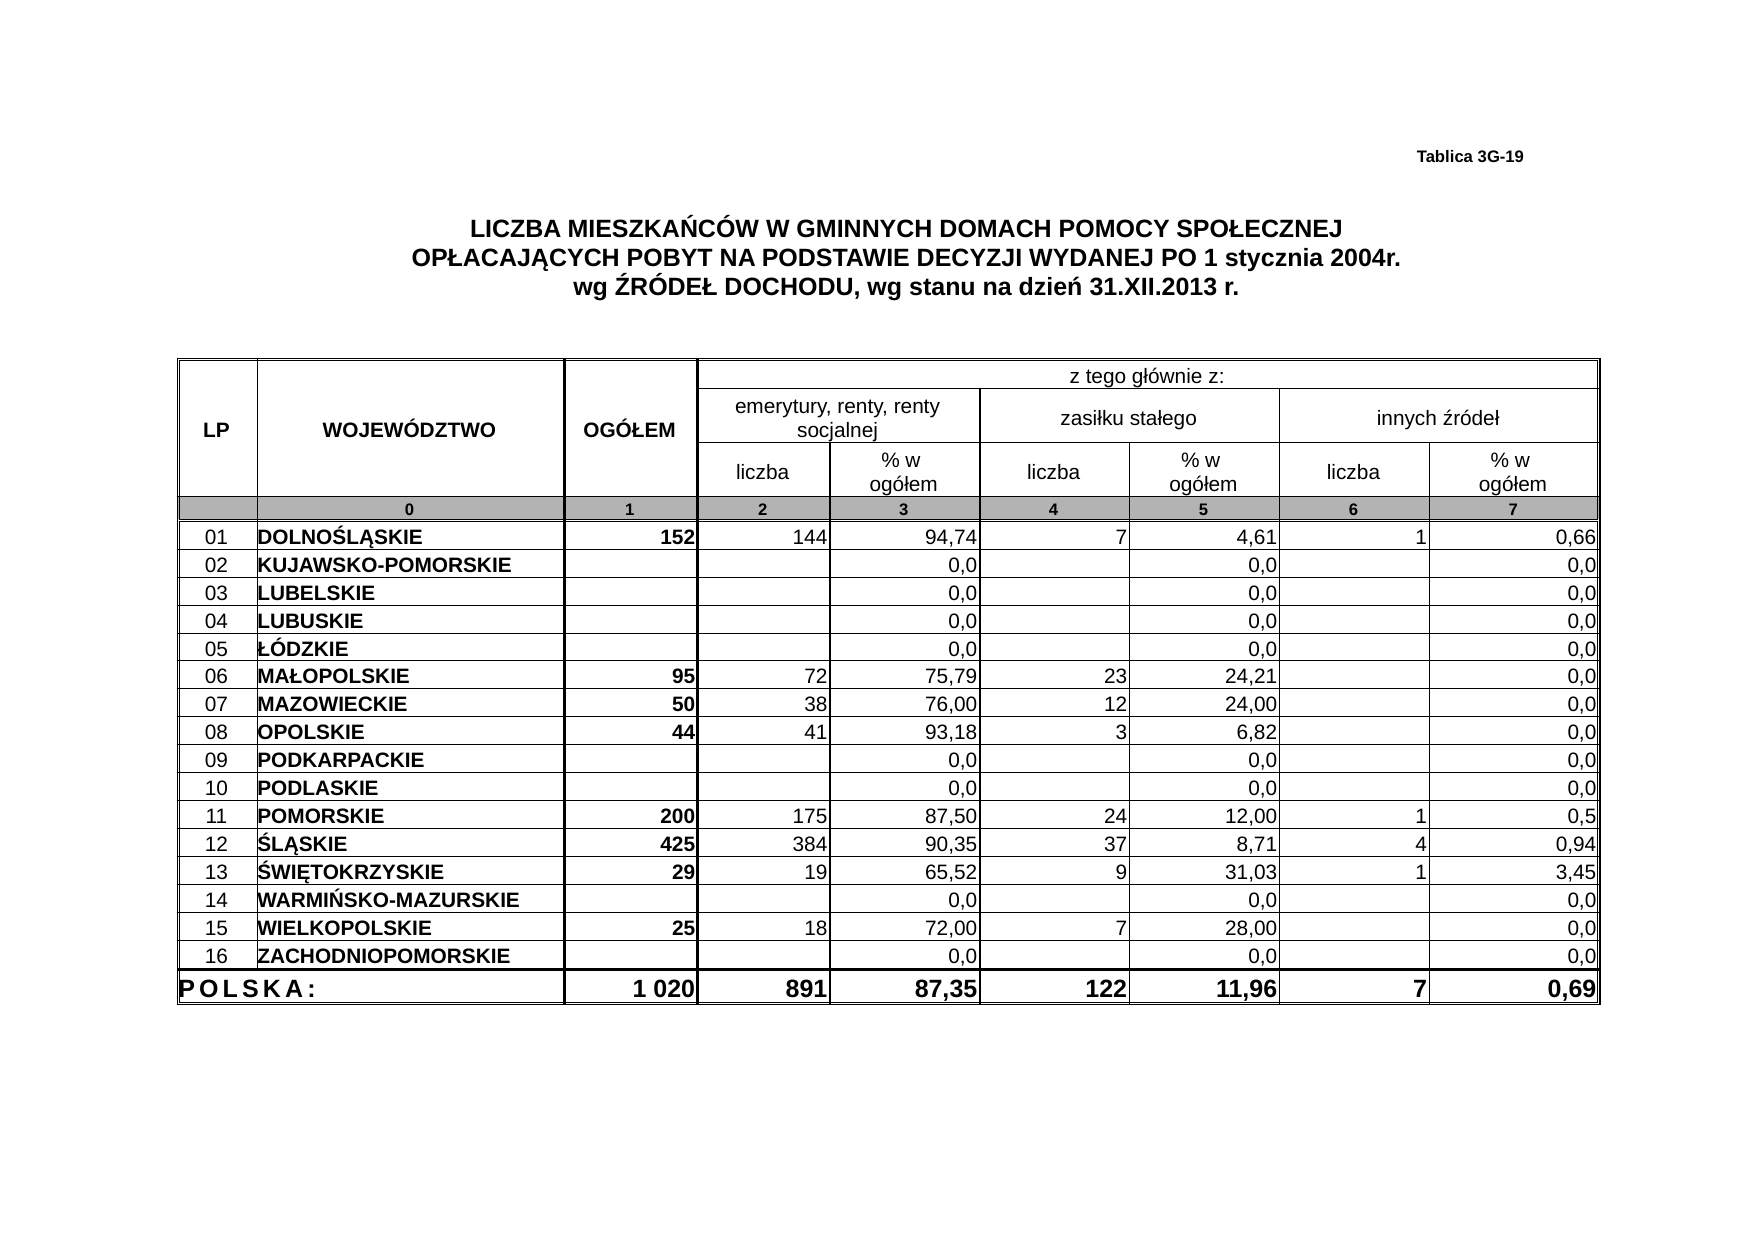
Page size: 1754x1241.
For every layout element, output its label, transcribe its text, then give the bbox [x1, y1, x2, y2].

table_cell 3 [831, 497, 979, 519]
table_cell [1280, 885, 1429, 912]
table_cell 12 [981, 689, 1129, 716]
table_cell 0,0 [831, 773, 979, 800]
table_cell 0,0 [1130, 773, 1279, 800]
table_cell 12 [180, 829, 257, 856]
table_cell 0,0 [1130, 885, 1279, 912]
table_cell [1280, 745, 1429, 772]
subtitle OPŁACAJĄCYCH POBYT NA PODSTAWIE DECYZJI WYDANEJ PO 1 stycznia 2004r. [148, 243, 1665, 271]
table_cell 16 [180, 941, 257, 967]
table_cell [566, 634, 696, 660]
table_cell 0,94 [1430, 829, 1597, 856]
table_cell [1280, 578, 1429, 604]
table_cell % w ogółem [1430, 443, 1597, 496]
table_cell [981, 634, 1129, 660]
table_cell [566, 745, 696, 772]
table_cell 0,0 [1130, 606, 1279, 632]
table_cell 0,66 [1430, 522, 1597, 549]
table_cell [180, 497, 257, 519]
table_cell 1 020 [566, 971, 696, 1002]
table_cell [699, 578, 829, 604]
table_cell [1280, 689, 1429, 716]
table_cell ZACHODNIOPOMORSKIE [258, 941, 563, 967]
table_cell 18 [699, 913, 829, 939]
table_cell [1280, 634, 1429, 660]
table_cell 144 [699, 522, 829, 549]
table_cell innych źródeł [1280, 389, 1597, 442]
table_cell 19 [699, 857, 829, 884]
table_cell PODLASKIE [258, 773, 563, 800]
table_cell [699, 885, 829, 912]
table_cell 0,0 [831, 941, 979, 967]
table_cell 08 [180, 717, 257, 744]
table_cell PODKARPACKIE [258, 745, 563, 772]
table_cell POMORSKIE [258, 801, 563, 828]
table_cell 12,00 [1130, 801, 1279, 828]
table_cell emerytury, renty, renty socjalnej [699, 389, 979, 442]
table_cell 0,0 [1430, 773, 1597, 800]
table_cell 0,0 [1130, 941, 1279, 967]
table_cell 02 [180, 550, 257, 577]
table_cell [566, 578, 696, 604]
table_cell 6,82 [1130, 717, 1279, 744]
table_cell 2 [699, 497, 829, 519]
table_cell 0,0 [1430, 578, 1597, 604]
table_cell 0,0 [831, 634, 979, 660]
table_cell 9 [981, 857, 1129, 884]
table_cell 0,69 [1430, 971, 1597, 1002]
table_cell 03 [180, 578, 257, 604]
table_cell 14 [180, 885, 257, 912]
table_cell 11,96 [1130, 971, 1279, 1002]
table_cell [981, 773, 1129, 800]
table_cell [981, 606, 1129, 632]
table_cell 41 [699, 717, 829, 744]
table_cell 23 [981, 661, 1129, 688]
table_cell 8,71 [1130, 829, 1279, 856]
table_cell 0,0 [1430, 941, 1597, 967]
table_cell [566, 606, 696, 632]
table_cell 72 [699, 661, 829, 688]
table_cell 0,0 [1430, 661, 1597, 688]
table_cell 0,0 [1430, 550, 1597, 577]
table_cell 11 [180, 801, 257, 828]
table_cell 7 [981, 913, 1129, 939]
table_cell 87,35 [831, 971, 979, 1002]
table_cell [699, 745, 829, 772]
table_cell 0,0 [831, 550, 979, 577]
table_cell 200 [566, 801, 696, 828]
table_cell 04 [180, 606, 257, 632]
table_cell [981, 941, 1129, 967]
table_cell zasiłku stałego [981, 389, 1279, 442]
table_cell 31,03 [1130, 857, 1279, 884]
table_cell 0,0 [1430, 606, 1597, 632]
table_cell WIELKOPOLSKIE [258, 913, 563, 939]
table_cell 05 [180, 634, 257, 660]
table_cell 0,0 [1430, 913, 1597, 939]
table_cell 50 [566, 689, 696, 716]
table_cell 06 [180, 661, 257, 688]
table_cell 24 [981, 801, 1129, 828]
table_cell 6 [1280, 497, 1429, 519]
table_cell ŚWIĘTOKRZYSKIE [258, 857, 563, 884]
table_cell 09 [180, 745, 257, 772]
table_cell MAZOWIECKIE [258, 689, 563, 716]
table_cell [1280, 913, 1429, 939]
table_cell 87,50 [831, 801, 979, 828]
table_cell [566, 885, 696, 912]
table_cell 7 [1280, 971, 1429, 1002]
table_cell 44 [566, 717, 696, 744]
table_cell 0,0 [831, 885, 979, 912]
table_cell [699, 606, 829, 632]
table_header OGÓŁEM [566, 361, 696, 496]
table_cell MAŁOPOLSKIE [258, 661, 563, 688]
table_cell 7 [1430, 497, 1597, 519]
table_cell [1280, 661, 1429, 688]
table_cell ŁÓDZKIE [258, 634, 563, 660]
subtitle LICZBA MIESZKAŃCÓW W GMINNYCH DOMACH POMOCY SPOŁECZNEJ [148, 214, 1665, 243]
table_cell ŚLĄSKIE [258, 829, 563, 856]
table_cell 75,79 [831, 661, 979, 688]
table_cell 3,45 [1430, 857, 1597, 884]
table_cell 0,0 [1430, 717, 1597, 744]
table_cell 152 [566, 522, 696, 549]
table_header WOJEWÓDZTWO [258, 361, 563, 496]
table_cell [981, 885, 1129, 912]
table_cell [1280, 606, 1429, 632]
table_header z tego głównie z: [699, 361, 1597, 388]
table_cell 4,61 [1130, 522, 1279, 549]
table_cell 891 [699, 971, 829, 1002]
table_cell KUJAWSKO-POMORSKIE [258, 550, 563, 577]
table_cell 0,0 [831, 745, 979, 772]
table_cell 0 [258, 497, 563, 519]
table_cell WARMIŃSKO-MAZURSKIE [258, 885, 563, 912]
table_cell OPOLSKIE [258, 717, 563, 744]
table_cell 28,00 [1130, 913, 1279, 939]
table_cell 1 [1280, 801, 1429, 828]
table_cell 5 [1130, 497, 1279, 519]
table_cell 0,0 [1430, 689, 1597, 716]
table_cell 94,74 [831, 522, 979, 549]
table_cell 122 [981, 971, 1129, 1002]
table_cell 0,0 [1430, 634, 1597, 660]
table_cell 90,35 [831, 829, 979, 856]
table_cell DOLNOŚLĄSKIE [258, 522, 563, 549]
table_cell % w ogółem [831, 443, 979, 496]
table_cell [981, 745, 1129, 772]
table_cell [699, 550, 829, 577]
table_cell LUBUSKIE [258, 606, 563, 632]
table_cell 0,0 [1430, 745, 1597, 772]
table_cell 0,0 [1430, 885, 1597, 912]
table_cell [1280, 550, 1429, 577]
table_cell 76,00 [831, 689, 979, 716]
table_cell 0,0 [1130, 634, 1279, 660]
table_cell 24,21 [1130, 661, 1279, 688]
table_cell [1280, 773, 1429, 800]
table_cell 93,18 [831, 717, 979, 744]
table_cell 0,0 [1130, 745, 1279, 772]
table_header LP [180, 361, 257, 496]
table_cell LUBELSKIE [258, 578, 563, 604]
table_cell 0,0 [831, 606, 979, 632]
table_cell [699, 634, 829, 660]
table_cell 95 [566, 661, 696, 688]
subtitle wg ŹRÓDEŁ DOCHODU, wg stanu na dzień 31.XII.2013 r. [148, 271, 1665, 300]
text Tablica 3G-19 [148, 147, 1665, 166]
table_cell 10 [180, 773, 257, 800]
table_cell liczba [1280, 443, 1429, 496]
table_cell [1280, 941, 1429, 967]
table_cell 01 [180, 522, 257, 549]
table_cell 175 [699, 801, 829, 828]
table_cell 37 [981, 829, 1129, 856]
table_cell [566, 550, 696, 577]
table_cell 25 [566, 913, 696, 939]
table_cell 7 [981, 522, 1129, 549]
table_cell % w ogółem [1130, 443, 1279, 496]
table_cell 0,5 [1430, 801, 1597, 828]
table_cell 1 [1280, 522, 1429, 549]
table_cell [981, 550, 1129, 577]
table_cell 38 [699, 689, 829, 716]
table_cell 425 [566, 829, 696, 856]
table_cell 4 [1280, 829, 1429, 856]
table_cell 24,00 [1130, 689, 1279, 716]
table_cell [699, 941, 829, 967]
table_cell 0,0 [1130, 550, 1279, 577]
table_cell liczba [699, 443, 829, 496]
table_cell [566, 773, 696, 800]
table_cell 13 [180, 857, 257, 884]
table_cell 4 [981, 497, 1129, 519]
table_cell 384 [699, 829, 829, 856]
table_cell 65,52 [831, 857, 979, 884]
table_cell 1 [1280, 857, 1429, 884]
table_cell 15 [180, 913, 257, 939]
table_cell 1 [566, 497, 696, 519]
table_cell 3 [981, 717, 1129, 744]
table_cell 72,00 [831, 913, 979, 939]
table_cell 29 [566, 857, 696, 884]
table_cell 0,0 [1130, 578, 1279, 604]
table_cell liczba [981, 443, 1129, 496]
table_cell 07 [180, 689, 257, 716]
table_cell [566, 941, 696, 967]
table_cell [699, 773, 829, 800]
table_cell POLSKA: [180, 971, 563, 1002]
table_cell [1280, 717, 1429, 744]
table_cell 0,0 [831, 578, 979, 604]
table_cell [981, 578, 1129, 604]
